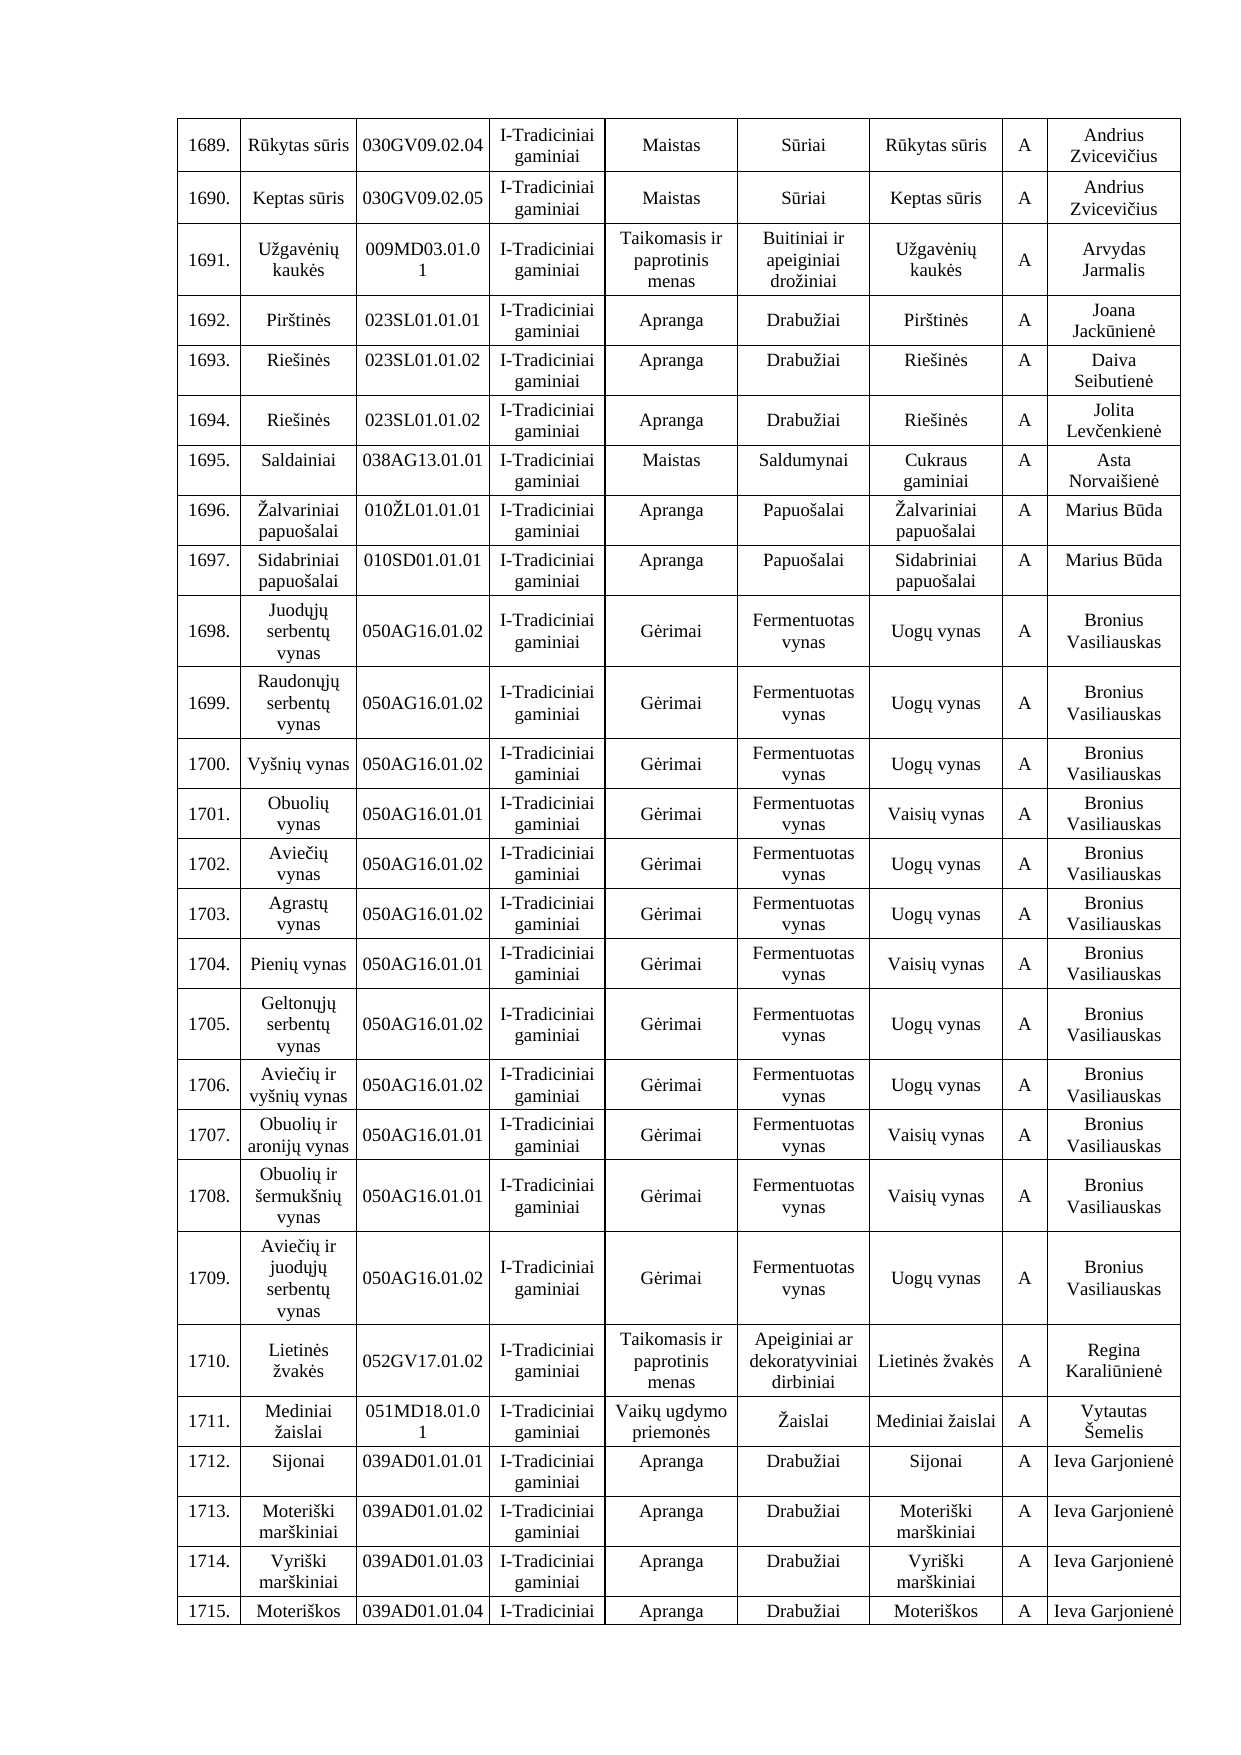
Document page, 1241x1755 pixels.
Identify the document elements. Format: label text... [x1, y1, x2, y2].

table_cell Papuošalai [738, 496, 869, 545]
table_cell Apranga [606, 1497, 737, 1546]
table_cell I-Tradiciniai gaminiai [490, 1497, 604, 1546]
table_cell 030GV09.02.04 [357, 119, 489, 171]
table_cell Lietinės žvakės [241, 1325, 356, 1396]
table_cell 1695. [178, 446, 240, 495]
table_cell Vyriški marškiniai [870, 1547, 1002, 1596]
table_cell Bronius Vasiliauskas [1048, 667, 1180, 738]
table_cell Keptas sūris [241, 172, 356, 223]
table_cell 039AD01.01.01 [357, 1447, 489, 1496]
table_cell I-Tradiciniai gaminiai [490, 1110, 604, 1159]
table_cell I-Tradiciniai gaminiai [490, 1160, 604, 1231]
table_cell Žalvariniai papuošalai [241, 496, 356, 545]
table_cell A [1003, 1397, 1047, 1446]
table_cell Moteriškos [241, 1597, 356, 1624]
table_cell A [1003, 1110, 1047, 1159]
table_cell I-Tradiciniai gaminiai [490, 1447, 604, 1496]
table_cell 1705. [178, 989, 240, 1059]
table_cell 1689. [178, 119, 240, 171]
table_cell Taikomasis ir paprotinis menas [606, 1325, 737, 1396]
table_cell Aviečių vynas [241, 839, 356, 888]
table_cell I-Tradiciniai gaminiai [490, 889, 604, 938]
table_cell I-Tradiciniai gaminiai [490, 346, 604, 395]
table_cell Marius Būda [1048, 496, 1180, 545]
table_cell Riešinės [870, 396, 1002, 445]
table_cell Andrius Zvicevičius [1048, 119, 1180, 171]
table_cell Uogų vynas [870, 596, 1002, 666]
table_cell 1691. [178, 224, 240, 295]
table_cell 050AG16.01.02 [357, 989, 489, 1059]
table_cell Riešinės [241, 346, 356, 395]
table_cell 023SL01.01.02 [357, 346, 489, 395]
table_cell Apranga [606, 1597, 737, 1624]
table_cell Vyriški marškiniai [241, 1547, 356, 1596]
table_cell Apranga [606, 1547, 737, 1596]
table_cell Gėrimai [606, 1110, 737, 1159]
table_cell Vaisių vynas [870, 1110, 1002, 1159]
table_cell Apranga [606, 546, 737, 595]
table_cell Uogų vynas [870, 1232, 1002, 1324]
table_cell A [1003, 989, 1047, 1059]
table_cell Andrius Zvicevičius [1048, 172, 1180, 223]
table_cell Apranga [606, 496, 737, 545]
table_cell 1701. [178, 789, 240, 838]
table_cell Gėrimai [606, 739, 737, 788]
table_cell Fermentuotas vynas [738, 889, 869, 938]
table_cell Bronius Vasiliauskas [1048, 1060, 1180, 1109]
table_cell Arvydas Jarmalis [1048, 224, 1180, 295]
table_cell 1710. [178, 1325, 240, 1396]
table_cell 010SD01.01.01 [357, 546, 489, 595]
table_cell Geltonųjų serbentų vynas [241, 989, 356, 1059]
table_cell Pirštinės [241, 296, 356, 345]
table_cell 050AG16.01.01 [357, 1110, 489, 1159]
table_cell A [1003, 939, 1047, 988]
table_cell A [1003, 296, 1047, 345]
table_cell Maistas [606, 172, 737, 223]
table_cell Obuolių vynas [241, 789, 356, 838]
table_cell I-Tradiciniai [490, 1597, 604, 1624]
table_cell 038AG13.01.01 [357, 446, 489, 495]
table_cell Fermentuotas vynas [738, 1232, 869, 1324]
table_cell 1714. [178, 1547, 240, 1596]
table_cell 1709. [178, 1232, 240, 1324]
table_cell 050AG16.01.02 [357, 739, 489, 788]
table_cell I-Tradiciniai gaminiai [490, 939, 604, 988]
table_cell Gėrimai [606, 939, 737, 988]
table_cell Gėrimai [606, 1232, 737, 1324]
table_cell Rūkytas sūris [870, 119, 1002, 171]
table_cell 050AG16.01.02 [357, 1232, 489, 1324]
table_cell Gėrimai [606, 667, 737, 738]
table_cell Riešinės [241, 396, 356, 445]
table_cell Mediniai žaislai [241, 1397, 356, 1446]
table_cell Vaisių vynas [870, 939, 1002, 988]
table_cell Fermentuotas vynas [738, 789, 869, 838]
table_cell Fermentuotas vynas [738, 939, 869, 988]
table_cell Gėrimai [606, 1060, 737, 1109]
table_cell A [1003, 346, 1047, 395]
table_cell I-Tradiciniai gaminiai [490, 172, 604, 223]
table_cell 1699. [178, 667, 240, 738]
table_cell Vytautas Šemelis [1048, 1397, 1180, 1446]
table_cell Asta Norvaišienė [1048, 446, 1180, 495]
table_cell Fermentuotas vynas [738, 989, 869, 1059]
table_cell Apranga [606, 396, 737, 445]
table_cell Pirštinės [870, 296, 1002, 345]
table_cell Bronius Vasiliauskas [1048, 789, 1180, 838]
table_cell Ieva Garjonienė [1048, 1447, 1180, 1496]
table_cell 050AG16.01.01 [357, 1160, 489, 1231]
table_cell I-Tradiciniai gaminiai [490, 596, 604, 666]
table_cell 050AG16.01.01 [357, 939, 489, 988]
table_cell Uogų vynas [870, 889, 1002, 938]
table_cell 1694. [178, 396, 240, 445]
table_cell 1702. [178, 839, 240, 888]
table_cell A [1003, 496, 1047, 545]
table_cell 1690. [178, 172, 240, 223]
table_cell I-Tradiciniai gaminiai [490, 396, 604, 445]
table_cell Juodųjų serbentų vynas [241, 596, 356, 666]
table_cell I-Tradiciniai gaminiai [490, 1325, 604, 1396]
table_cell Fermentuotas vynas [738, 596, 869, 666]
table_cell A [1003, 839, 1047, 888]
table_cell Drabužiai [738, 1447, 869, 1496]
table_cell I-Tradiciniai gaminiai [490, 739, 604, 788]
table_cell 1698. [178, 596, 240, 666]
table_cell Maistas [606, 119, 737, 171]
table_cell 030GV09.02.05 [357, 172, 489, 223]
table_cell Užgavėnių kaukės [241, 224, 356, 295]
table_cell A [1003, 1060, 1047, 1109]
table_cell Sijonai [870, 1447, 1002, 1496]
table_cell Drabužiai [738, 296, 869, 345]
table_cell Bronius Vasiliauskas [1048, 939, 1180, 988]
table_cell 1696. [178, 496, 240, 545]
table_cell Apranga [606, 1447, 737, 1496]
table_cell Fermentuotas vynas [738, 1110, 869, 1159]
table_cell Bronius Vasiliauskas [1048, 1110, 1180, 1159]
table_cell A [1003, 446, 1047, 495]
table_cell 051MD18.01.01 [357, 1397, 489, 1446]
table_cell Užgavėnių kaukės [870, 224, 1002, 295]
table_cell A [1003, 789, 1047, 838]
table_cell Obuolių ir aronijų vynas [241, 1110, 356, 1159]
table_cell Gėrimai [606, 989, 737, 1059]
table_cell Žaislai [738, 1397, 869, 1446]
table_cell Cukraus gaminiai [870, 446, 1002, 495]
table_cell 1715. [178, 1597, 240, 1624]
table_cell 050AG16.01.02 [357, 1060, 489, 1109]
table_cell Gėrimai [606, 839, 737, 888]
table_cell A [1003, 546, 1047, 595]
table_cell A [1003, 1597, 1047, 1624]
table_cell Moteriški marškiniai [241, 1497, 356, 1546]
table_cell 1707. [178, 1110, 240, 1159]
table_cell Drabužiai [738, 1497, 869, 1546]
table_cell I-Tradiciniai gaminiai [490, 1060, 604, 1109]
table_cell Raudonųjų serbentų vynas [241, 667, 356, 738]
table_cell Uogų vynas [870, 739, 1002, 788]
table_cell 010ŽL01.01.01 [357, 496, 489, 545]
table_cell Rūkytas sūris [241, 119, 356, 171]
table_cell A [1003, 1325, 1047, 1396]
table_cell Apeiginiai ar dekoratyviniai dirbiniai [738, 1325, 869, 1396]
table_cell Gėrimai [606, 596, 737, 666]
table_cell Vyšnių vynas [241, 739, 356, 788]
table_cell 1711. [178, 1397, 240, 1446]
table_cell A [1003, 119, 1047, 171]
table_cell I-Tradiciniai gaminiai [490, 989, 604, 1059]
table_cell 1708. [178, 1160, 240, 1231]
table_cell 1703. [178, 889, 240, 938]
table_cell I-Tradiciniai gaminiai [490, 667, 604, 738]
table_cell Gėrimai [606, 889, 737, 938]
table_cell 050AG16.01.02 [357, 889, 489, 938]
table_cell Jolita Levčenkienė [1048, 396, 1180, 445]
table_cell 1692. [178, 296, 240, 345]
table_cell Fermentuotas vynas [738, 839, 869, 888]
table_cell 039AD01.01.04 [357, 1597, 489, 1624]
table_cell Uogų vynas [870, 839, 1002, 888]
table_cell Sidabriniai papuošalai [870, 546, 1002, 595]
table_cell Gėrimai [606, 1160, 737, 1231]
table_cell 050AG16.01.02 [357, 596, 489, 666]
table_cell Ieva Garjonienė [1048, 1497, 1180, 1546]
table_cell I-Tradiciniai gaminiai [490, 296, 604, 345]
table_cell Bronius Vasiliauskas [1048, 989, 1180, 1059]
table_cell Riešinės [870, 346, 1002, 395]
table_cell Pienių vynas [241, 939, 356, 988]
table_cell 050AG16.01.02 [357, 839, 489, 888]
table_cell Žalvariniai papuošalai [870, 496, 1002, 545]
table_cell 039AD01.01.03 [357, 1547, 489, 1596]
table_cell 009MD03.01.01 [357, 224, 489, 295]
table_cell Bronius Vasiliauskas [1048, 1160, 1180, 1231]
table_cell A [1003, 739, 1047, 788]
table_cell A [1003, 1497, 1047, 1546]
table_cell I-Tradiciniai gaminiai [490, 119, 604, 171]
table_cell Obuolių ir šermukšnių vynas [241, 1160, 356, 1231]
table_cell 1697. [178, 546, 240, 595]
table_cell Buitiniai ir apeiginiai drožiniai [738, 224, 869, 295]
table_cell Sūriai [738, 119, 869, 171]
table_cell Sidabriniai papuošalai [241, 546, 356, 595]
table_cell Lietinės žvakės [870, 1325, 1002, 1396]
table_cell I-Tradiciniai gaminiai [490, 1547, 604, 1596]
table_cell Marius Būda [1048, 546, 1180, 595]
table_cell 1704. [178, 939, 240, 988]
table_cell Vaikų ugdymo priemonės [606, 1397, 737, 1446]
table_cell Daiva Seibutienė [1048, 346, 1180, 395]
table_cell A [1003, 1547, 1047, 1596]
table_cell Moteriški marškiniai [870, 1497, 1002, 1546]
table_cell A [1003, 1447, 1047, 1496]
table_cell I-Tradiciniai gaminiai [490, 224, 604, 295]
table_cell Saldumynai [738, 446, 869, 495]
table_cell 050AG16.01.01 [357, 789, 489, 838]
table_cell I-Tradiciniai gaminiai [490, 496, 604, 545]
table_cell Maistas [606, 446, 737, 495]
table_cell Ieva Garjonienė [1048, 1597, 1180, 1624]
table_cell I-Tradiciniai gaminiai [490, 446, 604, 495]
table_cell Fermentuotas vynas [738, 1060, 869, 1109]
table_cell 1713. [178, 1497, 240, 1546]
table_cell Bronius Vasiliauskas [1048, 596, 1180, 666]
table_cell Bronius Vasiliauskas [1048, 839, 1180, 888]
table_cell A [1003, 596, 1047, 666]
table_cell A [1003, 667, 1047, 738]
table_cell Ieva Garjonienė [1048, 1547, 1180, 1596]
table_cell 1693. [178, 346, 240, 395]
table_cell Uogų vynas [870, 667, 1002, 738]
table_cell Sūriai [738, 172, 869, 223]
table_cell 1700. [178, 739, 240, 788]
table_cell I-Tradiciniai gaminiai [490, 839, 604, 888]
table_cell Bronius Vasiliauskas [1048, 889, 1180, 938]
table_cell A [1003, 1232, 1047, 1324]
table_cell Drabužiai [738, 346, 869, 395]
table_cell A [1003, 396, 1047, 445]
table_cell 052GV17.01.02 [357, 1325, 489, 1396]
table_cell Saldainiai [241, 446, 356, 495]
table_cell Gėrimai [606, 789, 737, 838]
table_cell I-Tradiciniai gaminiai [490, 789, 604, 838]
table_cell I-Tradiciniai gaminiai [490, 1232, 604, 1324]
table_cell Mediniai žaislai [870, 1397, 1002, 1446]
table_cell Keptas sūris [870, 172, 1002, 223]
table_cell 023SL01.01.01 [357, 296, 489, 345]
table_cell Vaisių vynas [870, 1160, 1002, 1231]
table_cell Drabužiai [738, 1597, 869, 1624]
table_cell Regina Karaliūnienė [1048, 1325, 1180, 1396]
table_cell I-Tradiciniai gaminiai [490, 546, 604, 595]
table_cell A [1003, 224, 1047, 295]
table_cell Fermentuotas vynas [738, 1160, 869, 1231]
table_cell Joana Jackūnienė [1048, 296, 1180, 345]
table_cell Vaisių vynas [870, 789, 1002, 838]
table_cell Agrastų vynas [241, 889, 356, 938]
table_cell Papuošalai [738, 546, 869, 595]
table_cell A [1003, 889, 1047, 938]
table_cell 1706. [178, 1060, 240, 1109]
table_cell Uogų vynas [870, 1060, 1002, 1109]
table_cell Taikomasis ir paprotinis menas [606, 224, 737, 295]
table_cell Moteriškos [870, 1597, 1002, 1624]
table_cell 1712. [178, 1447, 240, 1496]
table_cell Fermentuotas vynas [738, 667, 869, 738]
table_cell Fermentuotas vynas [738, 739, 869, 788]
table_cell Uogų vynas [870, 989, 1002, 1059]
table_cell Apranga [606, 346, 737, 395]
table_cell 023SL01.01.02 [357, 396, 489, 445]
table_cell 039AD01.01.02 [357, 1497, 489, 1546]
table_cell Aviečių ir vyšnių vynas [241, 1060, 356, 1109]
table_cell Sijonai [241, 1447, 356, 1496]
table_cell Aviečių ir juodųjų serbentų vynas [241, 1232, 356, 1324]
table_cell A [1003, 172, 1047, 223]
table_cell Bronius Vasiliauskas [1048, 739, 1180, 788]
table_cell Drabužiai [738, 1547, 869, 1596]
table_cell I-Tradiciniai gaminiai [490, 1397, 604, 1446]
table_cell Drabužiai [738, 396, 869, 445]
table_cell 050AG16.01.02 [357, 667, 489, 738]
table_cell Apranga [606, 296, 737, 345]
table_cell Bronius Vasiliauskas [1048, 1232, 1180, 1324]
table_cell A [1003, 1160, 1047, 1231]
